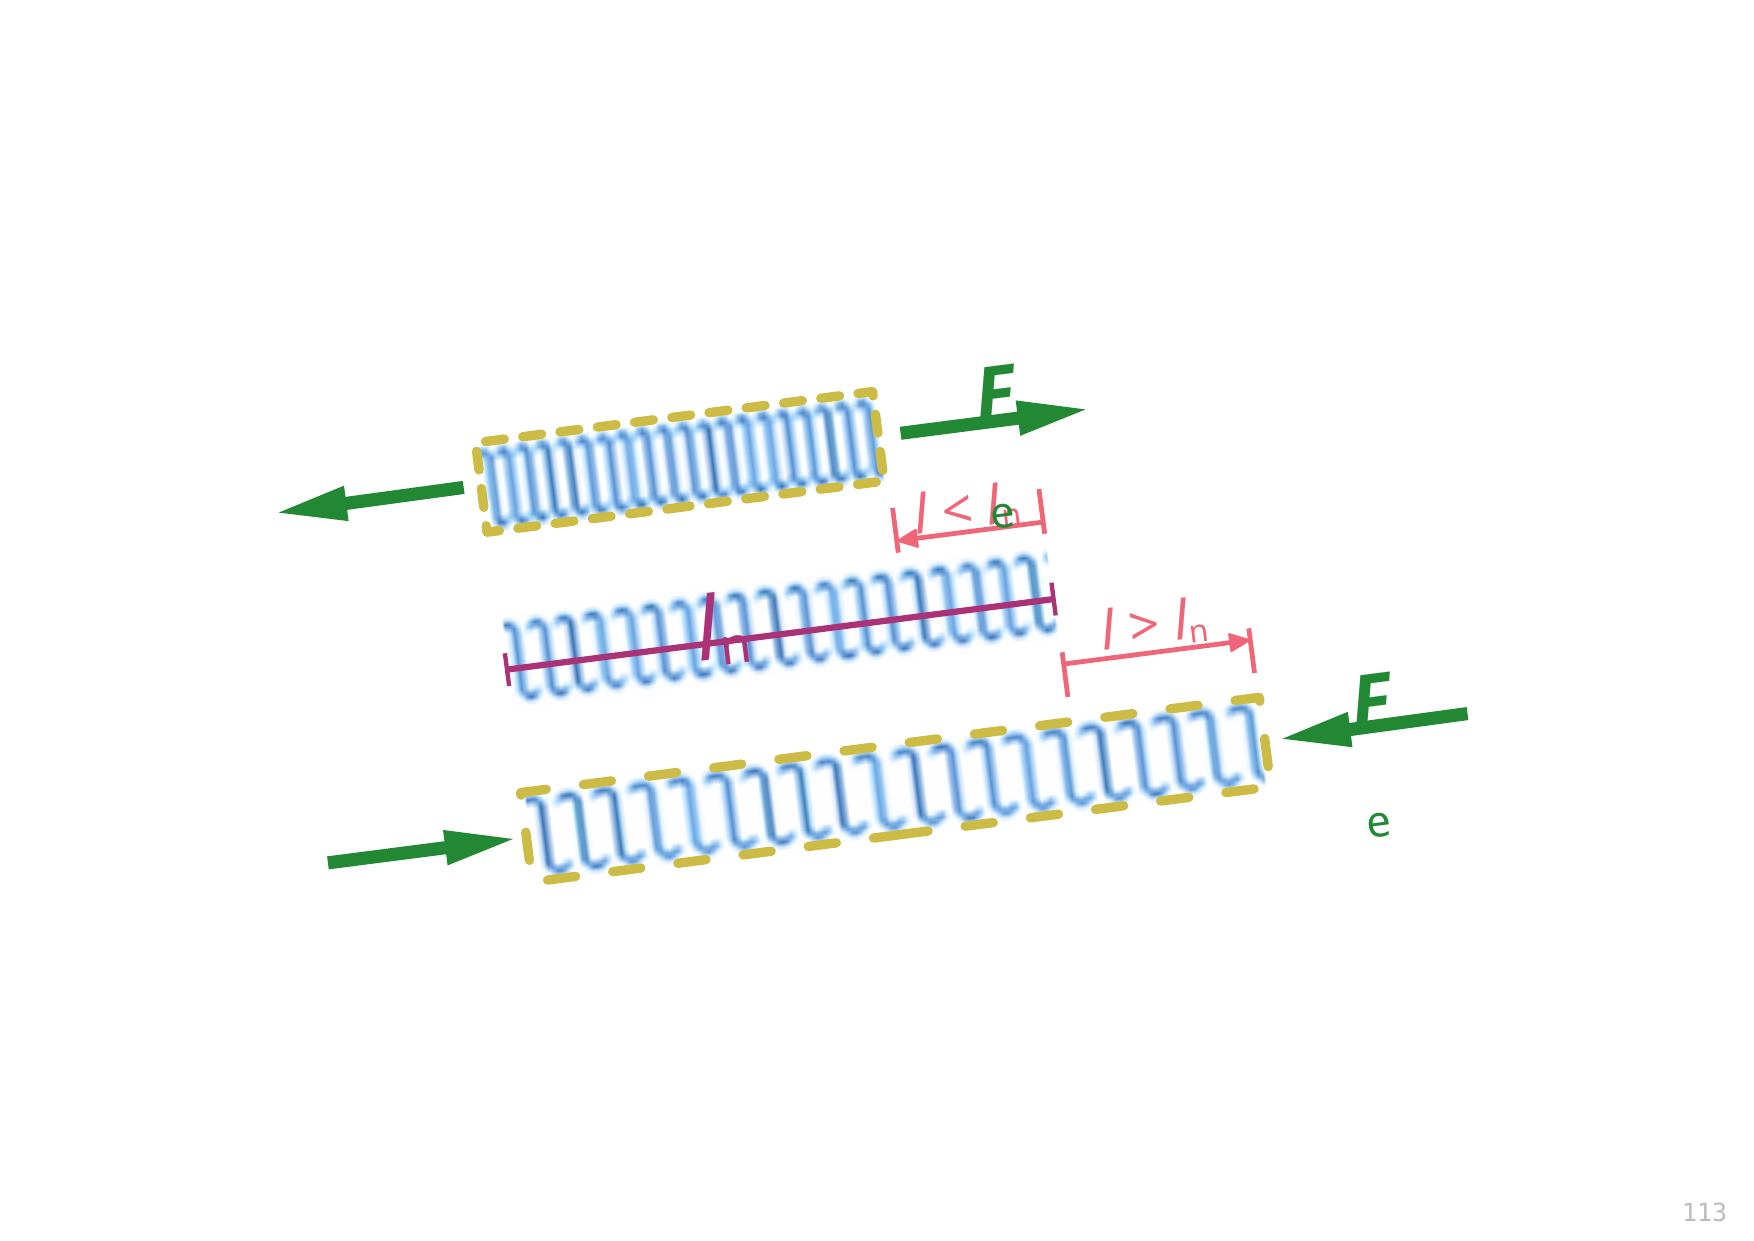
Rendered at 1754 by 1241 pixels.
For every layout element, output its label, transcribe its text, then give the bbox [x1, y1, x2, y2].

picture [510, 603, 1059, 710]
text_box Fe [952, 325, 1054, 418]
picture [525, 698, 1267, 885]
text_box Fe [1328, 633, 1430, 722]
text_box [899, 400, 1086, 440]
picture [759, 544, 1052, 633]
text_box [1282, 707, 1469, 748]
picture [501, 592, 681, 666]
text_box ln [671, 552, 768, 665]
text_box [278, 480, 465, 522]
picture [478, 391, 885, 533]
text_box [327, 829, 513, 870]
